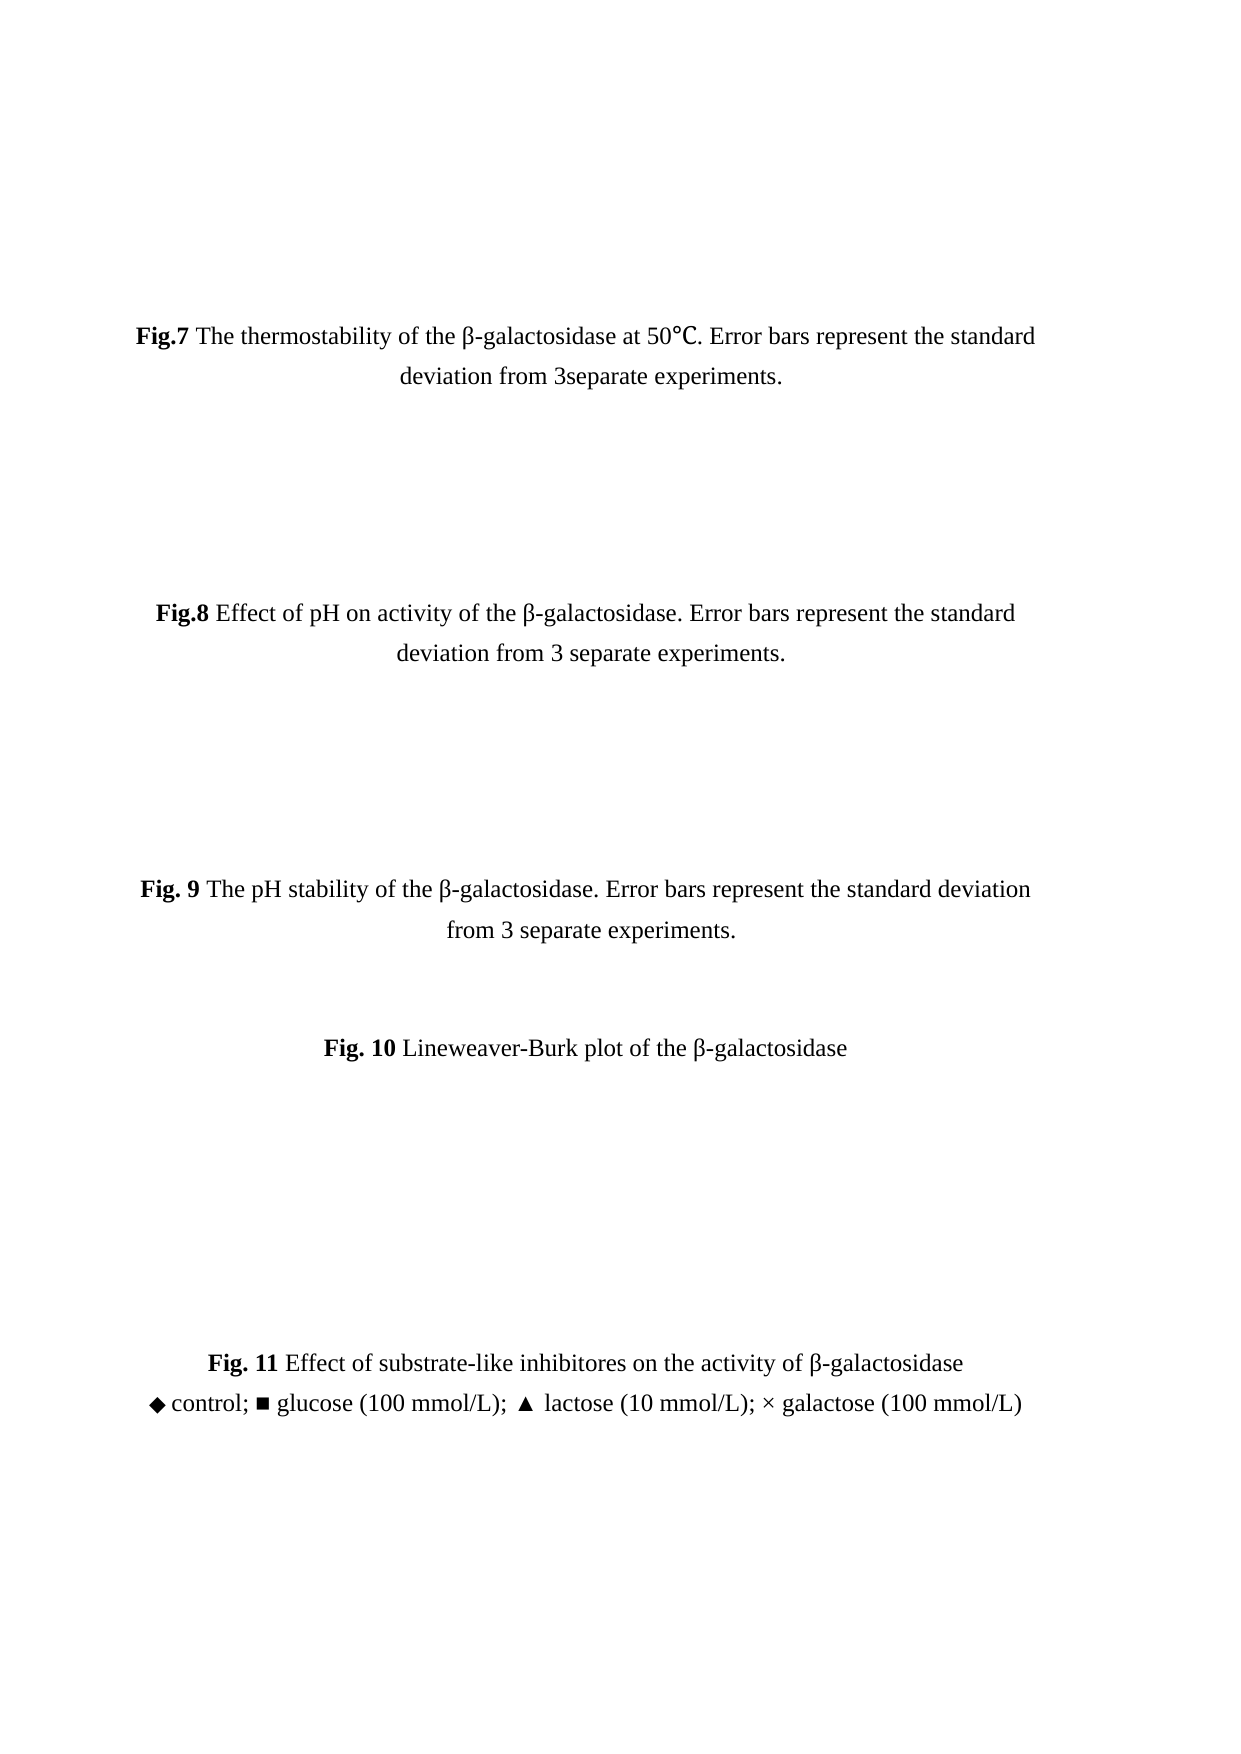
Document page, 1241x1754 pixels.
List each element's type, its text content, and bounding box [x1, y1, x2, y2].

text Fig.7 The thermostability of the β-galactosidase at 50℃. Error bars represent the standard deviation from 3separate experiments. [118, 319, 1053, 393]
text Fig.8 Effect of pH on activity of the β-galactosidase. Error bars represent the standard deviation from 3 separate experiments. [118, 596, 1053, 669]
text ◆ control; ■ glucose (100 mmol/L); ▲ lactose (10 mmol/L); × galactose (100 mmol/L) [118, 1386, 1053, 1419]
text Fig. 10 Lineweaver-Burk plot of the β-galactosidase [118, 1032, 1053, 1064]
text Fig. 9 The pH stability of the β-galactosidase. Error bars represent the standard deviation from 3 separate experiments. [118, 873, 1053, 946]
text Fig. 11 Effect of substrate-like inhibitores on the activity of β-galactosidase [118, 1347, 1053, 1379]
